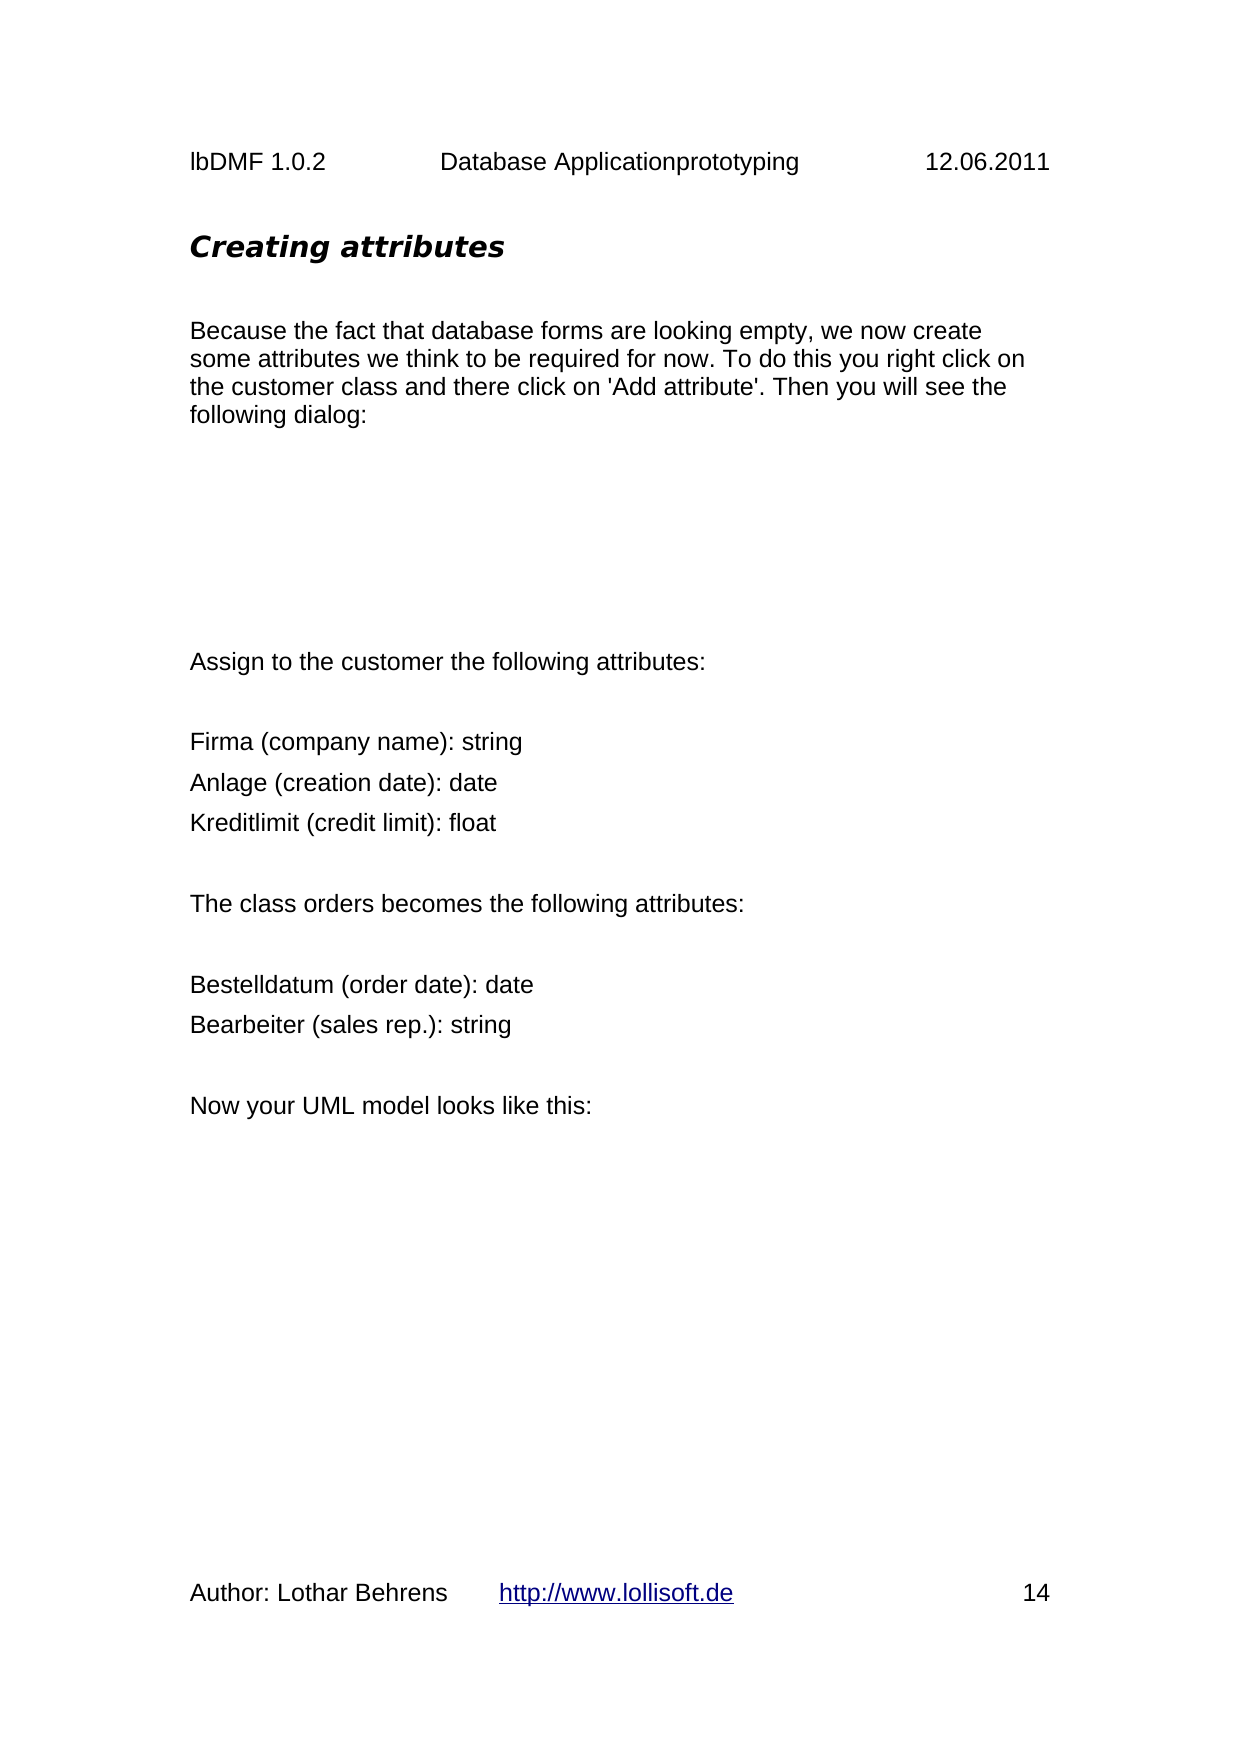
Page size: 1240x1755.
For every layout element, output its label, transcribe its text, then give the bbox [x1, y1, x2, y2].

subtitle Creating attributes [189, 230, 1050, 264]
text Because the fact that database forms are looking empty, we now create some attributes we think to be required for now. To do this you right click on the customer class and there click on 'Add attribute'. Then you will see the following dialog: [189, 317, 1050, 429]
text Now your UML model looks like this: [189, 1092, 1050, 1120]
text Kreditlimit (credit limit): float [189, 809, 1050, 837]
text Bestelldatum (order date): date [189, 971, 1050, 999]
text Assign to the customer the following attributes: [189, 647, 1050, 675]
text Firma (company name): string [189, 728, 1050, 756]
text Anlage (creation date): date [189, 769, 1050, 797]
text Bearbeiter (sales rep.): string [189, 1011, 1050, 1039]
text The class orders becomes the following attributes: [189, 890, 1050, 918]
